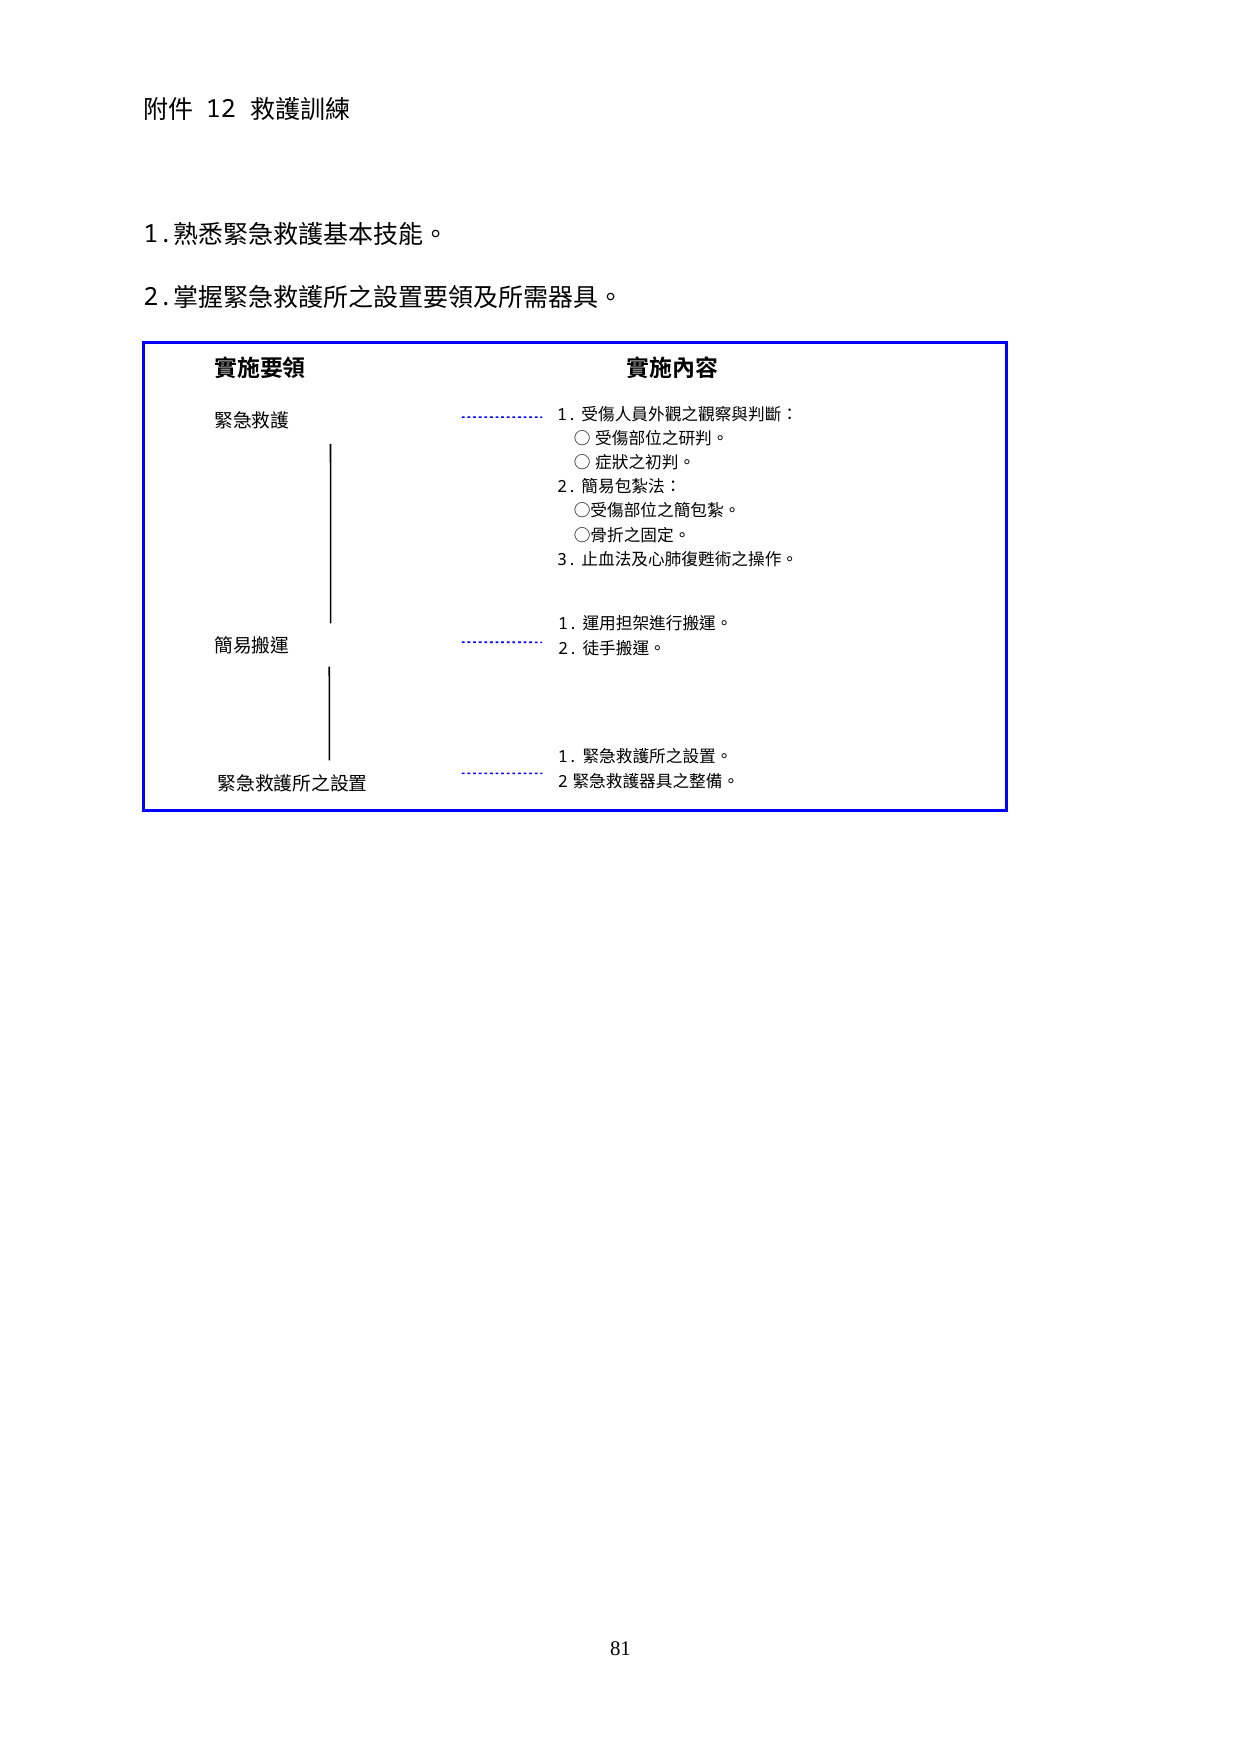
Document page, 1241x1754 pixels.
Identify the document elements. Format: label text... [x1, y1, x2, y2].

text 1.熟悉緊急救護基本技能。 [143, 191, 1122, 254]
text 附件 12 救護訓練 [143, 66, 1122, 129]
text 2.掌握緊急救護所之設置要領及所需器具。 [143, 254, 1122, 316]
